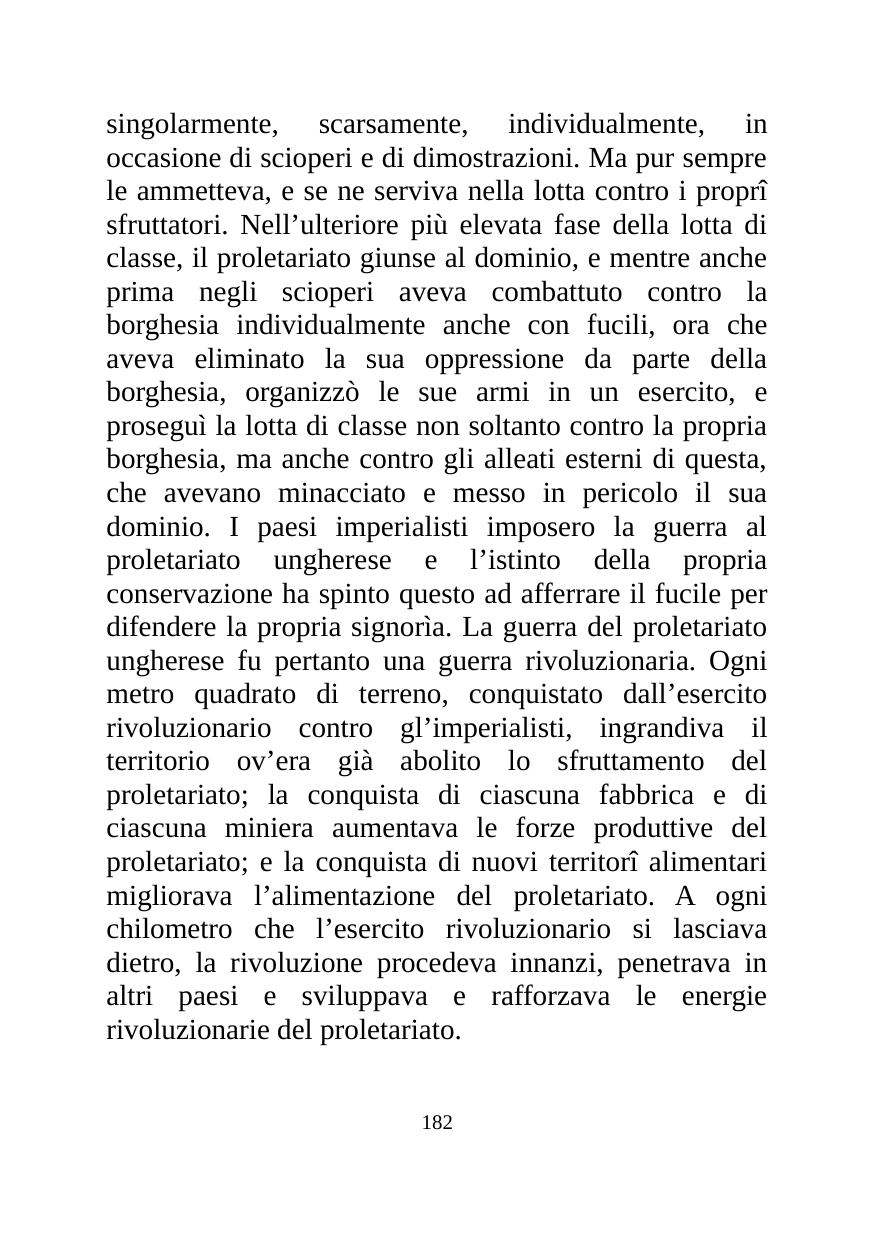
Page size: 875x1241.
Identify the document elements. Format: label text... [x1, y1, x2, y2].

text singolarmente, scarsamente, individualmente, in occasione di scioperi e di dimostrazioni. Ma pur sempre le ammetteva, e se ne serviva nella lotta contro i proprî sfruttatori. Nell’ulteriore più elevata fase della lotta di classe, il proletariato giunse al dominio, e mentre anche prima negli scioperi aveva combattuto contro la borghesia individualmente anche con fucili, ora che aveva eliminato la sua oppressione da parte della borghesia, organizzò le sue armi in un esercito, e proseguì la lotta di classe non soltanto contro la propria borghesia, ma anche contro gli alleati esterni di questa, che avevano minacciato e messo in pericolo il sua dominio. I paesi imperialisti imposero la guerra al proletariato ungherese e l’istinto della propria conservazione ha spinto questo ad afferrare il fucile per difendere la propria signorìa. La guerra del proletariato ungherese fu pertanto una guerra rivoluzionaria. Ogni metro quadrato di terreno, conquistato dall’esercito rivoluzionario contro gl’imperialisti, ingrandiva il territorio ov’era già abolito lo sfruttamento del proletariato; la conquista di ciascuna fabbrica e di ciascuna miniera aumentava le forze produttive del proletariato; e la conquista di nuovi territorî alimentari migliorava l’alimentazione del proletariato. A ogni chilometro che l’esercito rivoluzionario si lasciava dietro, la rivoluzione procedeva innanzi, penetrava in altri paesi e sviluppava e rafforzava le energie rivoluzionarie del proletariato. [106, 106, 768, 1045]
